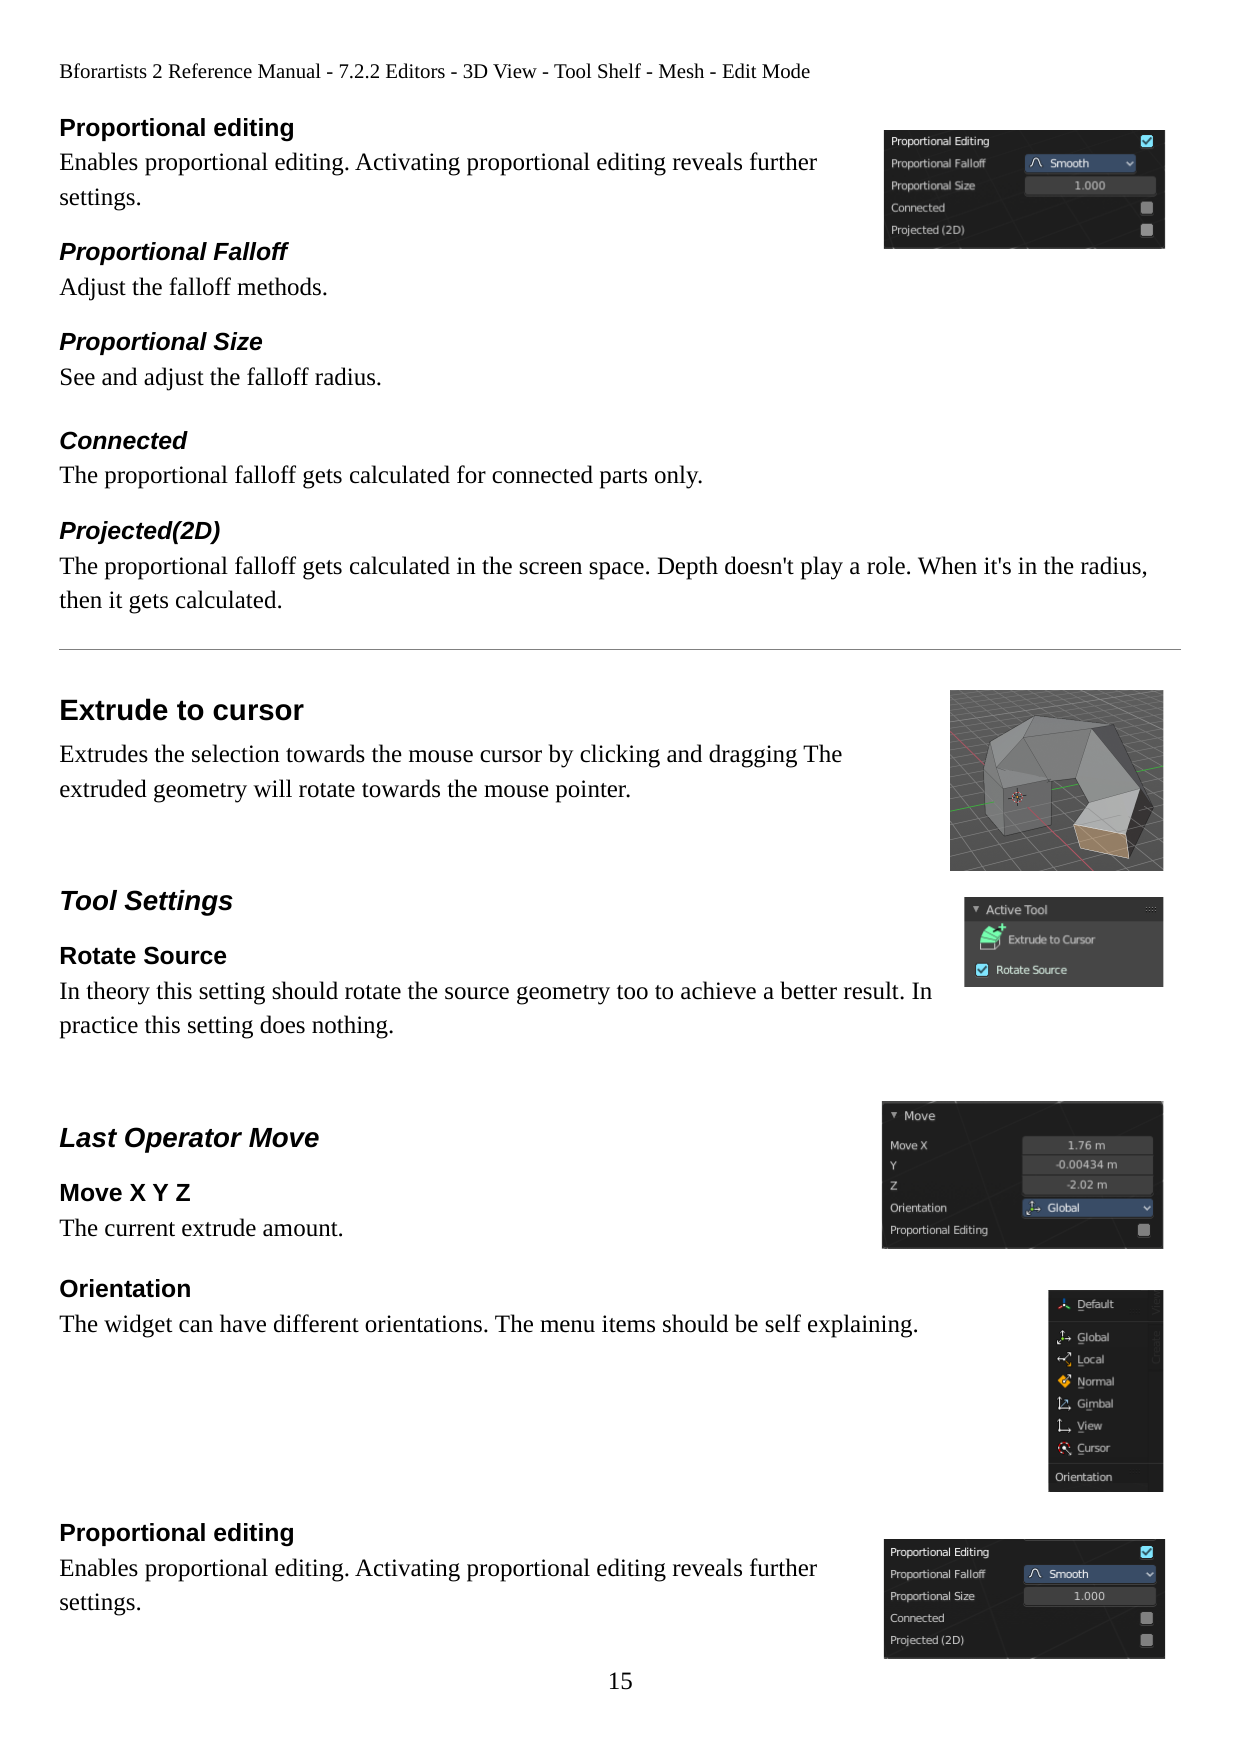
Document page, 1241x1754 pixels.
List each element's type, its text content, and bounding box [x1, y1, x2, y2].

text The widget can have different orientations. The menu items should be self explaining. [59, 1309, 1048, 1338]
subtitle Last Operator Move [59, 1121, 881, 1153]
picture [1048, 1290, 1164, 1492]
subtitle Extrude to cursor [59, 693, 950, 727]
text The proportional falloff gets calculated in the screen space. Depth doesn't play a role. When it's in the radius, then it gets calculated. [59, 551, 1181, 614]
subtitle [1164, 1121, 1181, 1153]
picture [883, 1539, 1166, 1659]
text In theory this setting should rotate the source geometry too to achieve a better result. In practice this setting does nothing. [59, 976, 1181, 1039]
subtitle [1164, 693, 1181, 727]
text The proportional falloff gets calculated for connected parts only. [59, 461, 1181, 489]
subtitle Orientation [59, 1274, 1181, 1303]
subtitle Proportional editing [59, 113, 1181, 141]
text See and adjust the falloff radius. [59, 362, 1181, 391]
picture [964, 897, 1164, 987]
text Enables proportional editing. Activating proportional editing reveals further settings. [59, 1553, 883, 1616]
subtitle Proportional Falloff [59, 237, 1181, 266]
subtitle Proportional Size [59, 327, 1181, 356]
text Extrudes the selection towards the mouse cursor by clicking and dragging The extruded geometry will rotate towards the mouse pointer. [59, 739, 950, 802]
subtitle Proportional editing [59, 1518, 1181, 1546]
text Enables proportional editing. Activating proportional editing reveals further settings. [59, 147, 883, 211]
subtitle [1164, 941, 1181, 970]
subtitle Connected [59, 426, 1181, 454]
subtitle Move X Y Z [59, 1178, 881, 1207]
picture [883, 130, 1166, 249]
subtitle Tool Settings [59, 884, 1181, 916]
subtitle Projected(2D) [59, 516, 1181, 544]
text The current extrude amount. [59, 1213, 881, 1242]
picture [950, 690, 1164, 871]
subtitle Rotate Source [59, 941, 964, 970]
text Adjust the falloff methods. [59, 272, 1181, 301]
picture [881, 1101, 1164, 1249]
subtitle [1164, 1178, 1181, 1207]
